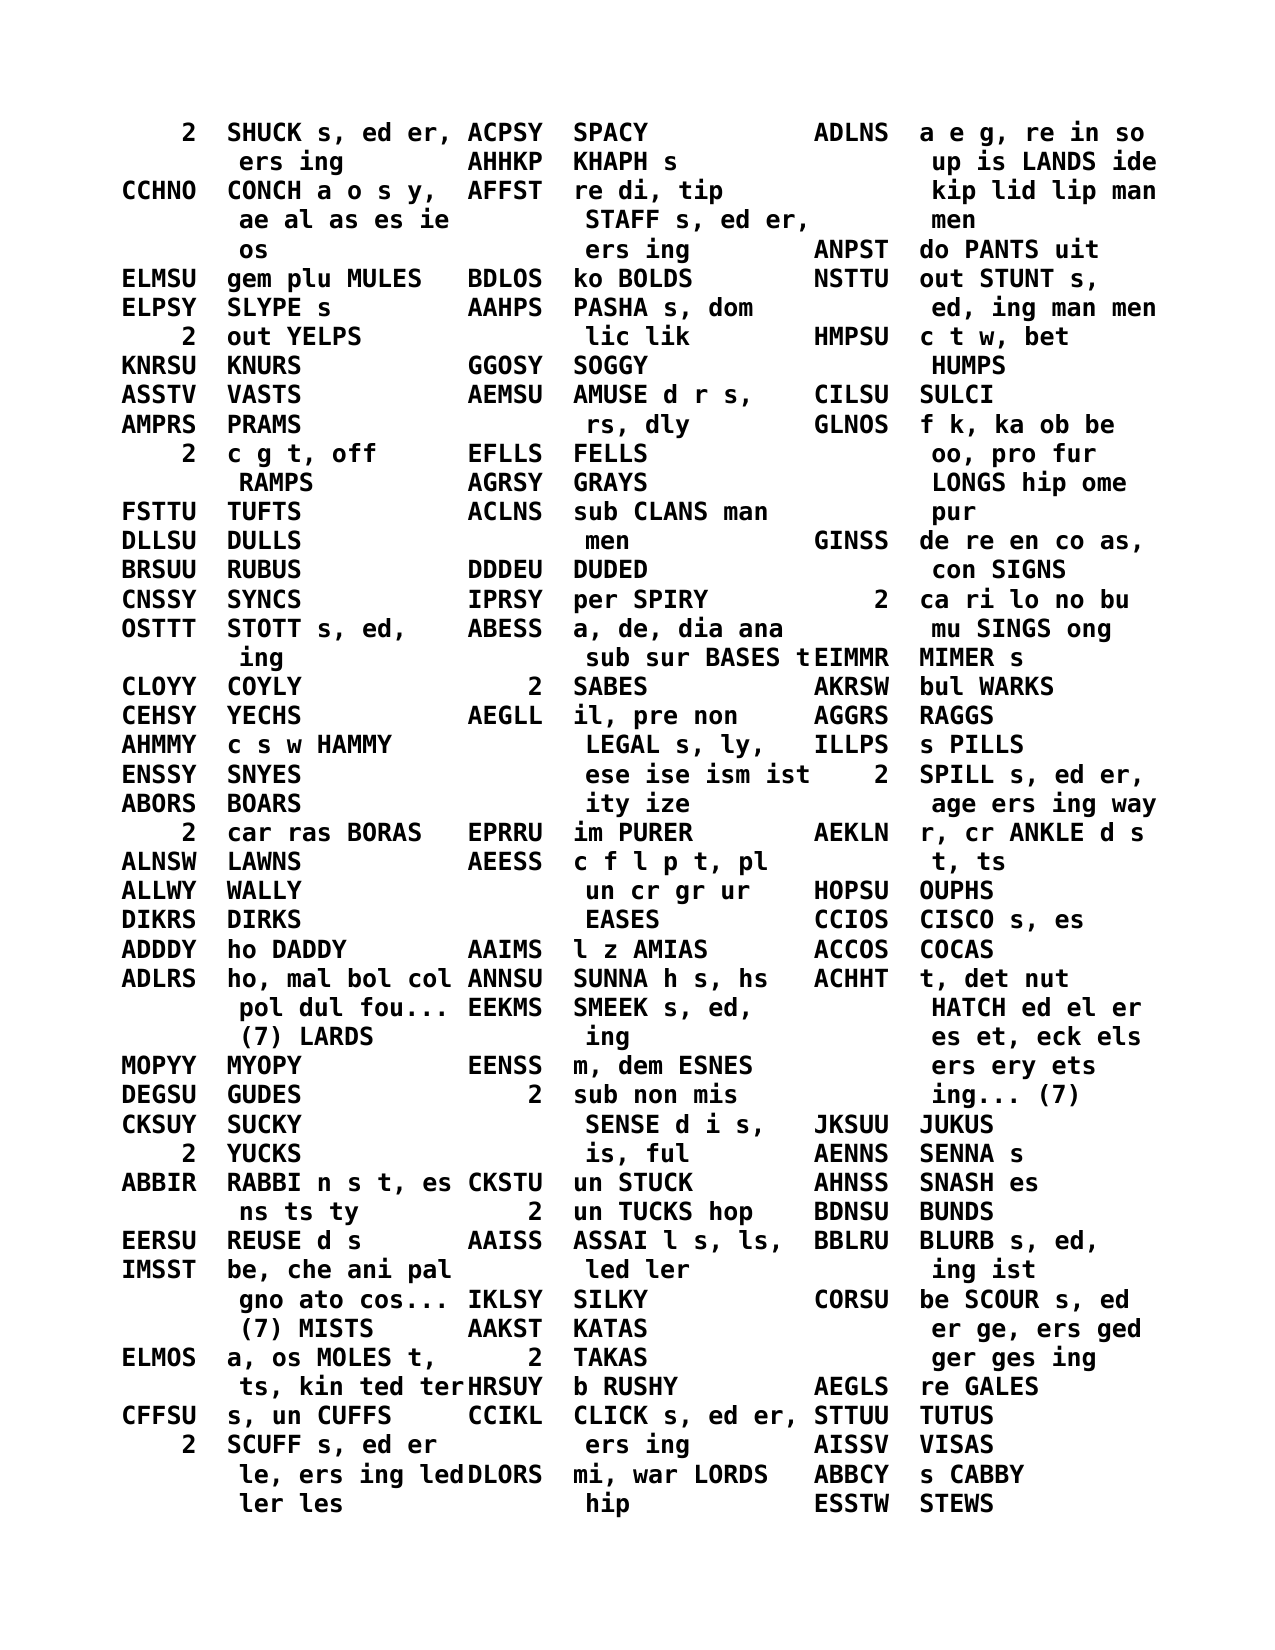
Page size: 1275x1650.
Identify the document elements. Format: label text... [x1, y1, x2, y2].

text ACCOS COCAS [814, 935, 1157, 964]
text CORSU be SCOUR s, ed er ge, ers ged ger ges ing [814, 1285, 1157, 1372]
text ADLNS a e g, re in so up is LANDS ide kip lid lip man men [814, 118, 1157, 235]
text BDLOS ko BOLDS [467, 264, 811, 293]
text 2 SHUCK s, ed er, ers ing [121, 118, 464, 176]
text AAHPS PASHA s, dom lic lik [467, 293, 811, 351]
text AKRSW bul WARKS [814, 672, 1157, 701]
text CLOYY COYLY [121, 672, 464, 701]
text STTUU TUTUS [814, 1401, 1157, 1431]
text 2 SABES [467, 672, 811, 701]
text 2 TAKAS [467, 1343, 811, 1372]
text ELPSY SLYPE s [121, 293, 464, 322]
text HRSUY b RUSHY [467, 1372, 811, 1401]
text ABBCY s CABBY [814, 1460, 1157, 1489]
text AEGLL il, pre non LEGAL s, ly, ese ise ism ist ity ize [467, 701, 811, 818]
text IPRSY per SPIRY [467, 585, 811, 614]
text 2 ca ri lo no bu mu SINGS ong [814, 585, 1157, 643]
text ABESS a, de, dia ana sub sur BASES t [467, 614, 811, 672]
text EIMMR MIMER s [814, 643, 1157, 672]
text ELMOS a, os MOLES t, ts, kin ted ter [121, 1343, 464, 1401]
text CCIKL CLICK s, ed er, ers ing [467, 1401, 811, 1460]
text BDNSU BUNDS [814, 1197, 1157, 1226]
text ENSSY SNYES [121, 760, 464, 789]
text AISSV VISAS [814, 1431, 1157, 1460]
text CCHNO CONCH a o s y, ae al as es ie os [121, 176, 464, 264]
text GGOSY SOGGY [467, 351, 811, 381]
text DDDEU DUDED [467, 556, 811, 585]
text ASSTV VASTS [121, 381, 464, 410]
text DLLSU DULLS [121, 526, 464, 556]
text ALLWY WALLY [121, 876, 464, 906]
text ACHHT t, det nut HATCH ed el er es et, eck els ers ery ets ing... (7) [814, 964, 1157, 1110]
text ILLPS s PILLS [814, 731, 1157, 760]
text ESSTW STEWS [814, 1489, 1157, 1518]
text NSTTU out STUNT s, ed, ing man men [814, 264, 1157, 322]
text EERSU REUSE d s [121, 1226, 464, 1256]
text AAKST KATAS [467, 1314, 811, 1343]
text AEESS c f l p t, pl un cr gr ur EASES [467, 847, 811, 935]
text ABBIR RABBI n s t, es ns ts ty [121, 1168, 464, 1226]
text ANNSU SUNNA h s, hs [467, 964, 811, 993]
text HMPSU c t w, bet HUMPS [814, 322, 1157, 381]
text IKLSY SILKY [467, 1285, 811, 1314]
text AMPRS PRAMS [121, 410, 464, 439]
text BRSUU RUBUS [121, 556, 464, 585]
text GLNOS f k, ka ob be oo, pro fur LONGS hip ome pur [814, 410, 1157, 526]
text AAISS ASSAI l s, ls, led ler [467, 1226, 811, 1285]
text EENSS m, dem ESNES [467, 1051, 811, 1081]
text AFFST re di, tip STAFF s, ed er, ers ing [467, 176, 811, 264]
text AGGRS RAGGS [814, 701, 1157, 731]
text ELMSU gem plu MULES [121, 264, 464, 293]
text 2 car ras BORAS [121, 818, 464, 847]
text AGRSY GRAYS [467, 468, 811, 497]
text EFLLS FELLS [467, 439, 811, 468]
text 2 c g t, off RAMPS [121, 439, 464, 497]
text AHHKP KHAPH s [467, 147, 811, 176]
text KNRSU KNURS [121, 351, 464, 381]
text 2 SPILL s, ed er, age ers ing way [814, 760, 1157, 818]
text ADLRS ho, mal bol col pol dul fou... (7) LARDS [121, 964, 464, 1051]
text CEHSY YECHS [121, 701, 464, 731]
text AEKLN r, cr ANKLE d s t, ts [814, 818, 1157, 876]
text CKSTU un STUCK [467, 1168, 811, 1197]
text AEGLS re GALES [814, 1372, 1157, 1401]
text ADDDY ho DADDY [121, 935, 464, 964]
text JKSUU JUKUS [814, 1110, 1157, 1139]
text BBLRU BLURB s, ed, ing ist [814, 1226, 1157, 1285]
text 2 YUCKS [121, 1139, 464, 1168]
text AENNS SENNA s [814, 1139, 1157, 1168]
text 2 un TUCKS hop [467, 1197, 811, 1226]
text MOPYY MYOPY [121, 1051, 464, 1081]
text FSTTU TUFTS [121, 497, 464, 526]
text ACPSY SPACY [467, 118, 811, 147]
text CILSU SULCI [814, 381, 1157, 410]
text CKSUY SUCKY [121, 1110, 464, 1139]
text EPRRU im PURER [467, 818, 811, 847]
text DLORS mi, war LORDS hip [467, 1460, 811, 1518]
text ABORS BOARS [121, 789, 464, 818]
text IMSST be, che ani pal gno ato cos... (7) MISTS [121, 1256, 464, 1343]
text GINSS de re en co as, con SIGNS [814, 526, 1157, 585]
text HOPSU OUPHS [814, 876, 1157, 906]
text ALNSW LAWNS [121, 847, 464, 876]
text DEGSU GUDES [121, 1081, 464, 1110]
text ANPST do PANTS uit [814, 235, 1157, 264]
text AHMMY c s w HAMMY [121, 731, 464, 760]
text AAIMS l z AMIAS [467, 935, 811, 964]
text AHNSS SNASH es [814, 1168, 1157, 1197]
text OSTTT STOTT s, ed, ing [121, 614, 464, 672]
text 2 sub non mis SENSE d i s, is, ful [467, 1081, 811, 1168]
text DIKRS DIRKS [121, 906, 464, 935]
text CCIOS CISCO s, es [814, 906, 1157, 935]
text CNSSY SYNCS [121, 585, 464, 614]
text EEKMS SMEEK s, ed, ing [467, 993, 811, 1051]
text AEMSU AMUSE d r s, rs, dly [467, 381, 811, 439]
text 2 out YELPS [121, 322, 464, 351]
text 2 SCUFF s, ed er le, ers ing led ler les [121, 1431, 464, 1518]
text ACLNS sub CLANS man men [467, 497, 811, 556]
text CFFSU s, un CUFFS [121, 1401, 464, 1431]
